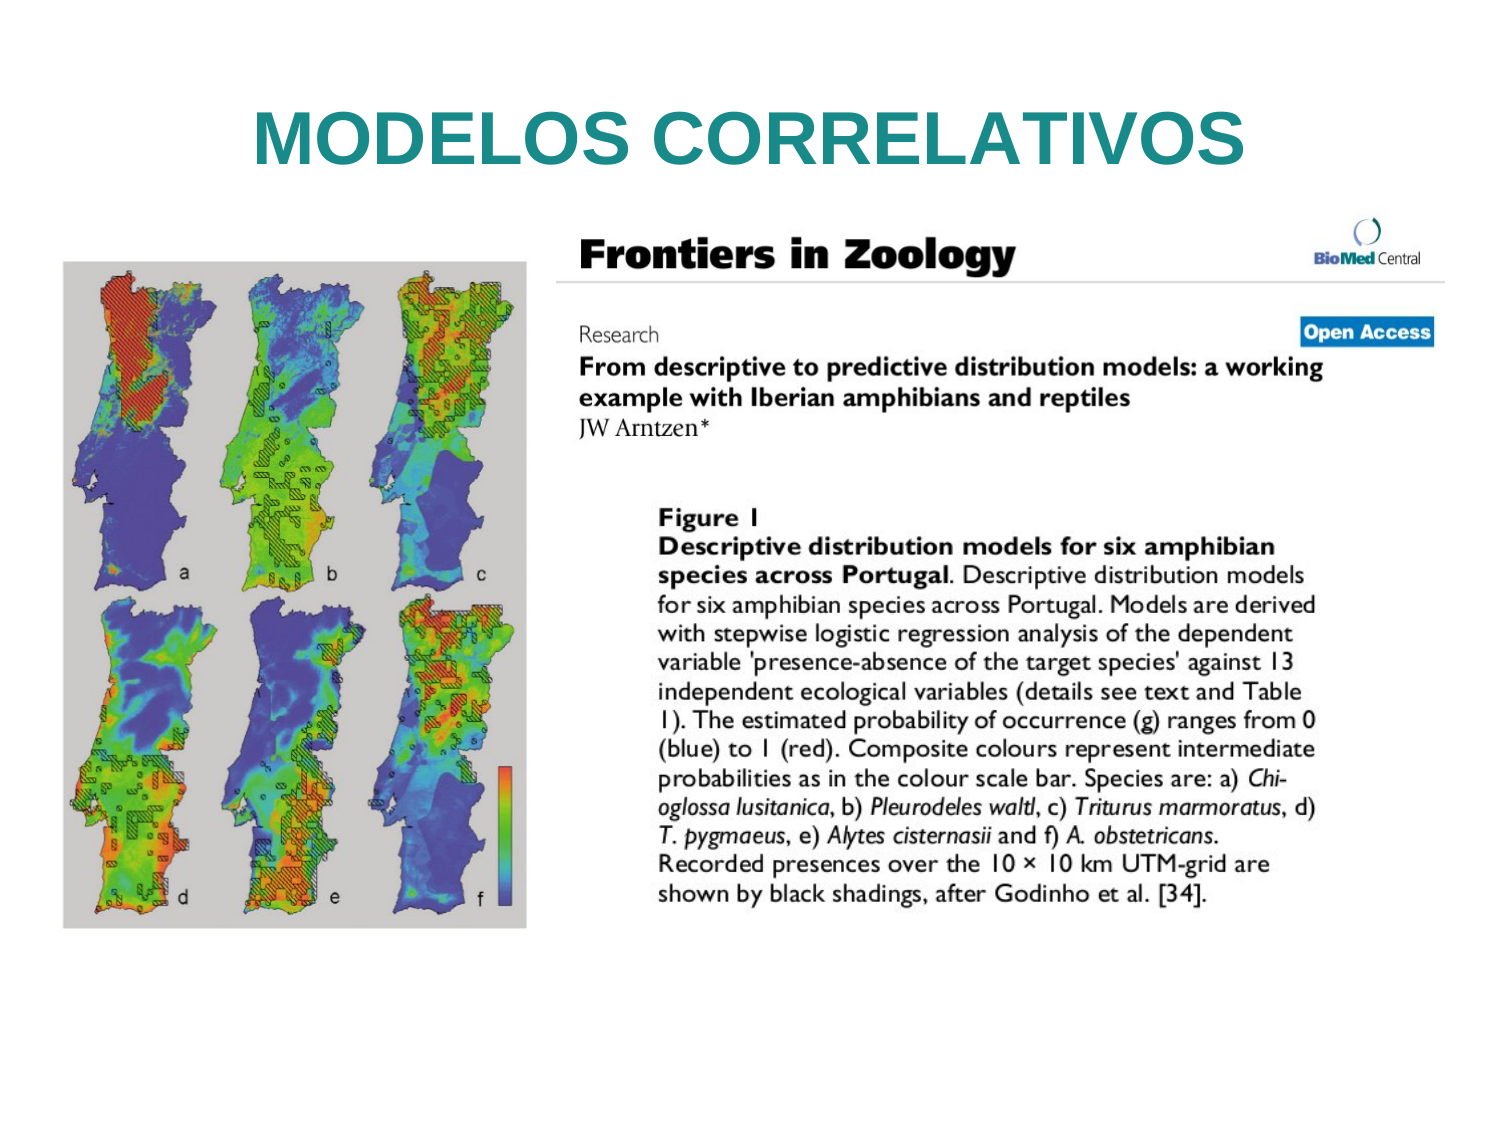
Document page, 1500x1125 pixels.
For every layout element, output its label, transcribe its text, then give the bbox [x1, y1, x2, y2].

picture [58, 257, 530, 932]
picture [650, 499, 1337, 920]
picture [556, 205, 1445, 452]
title MODELOS CORRELATIVOS [112, 0, 1388, 447]
